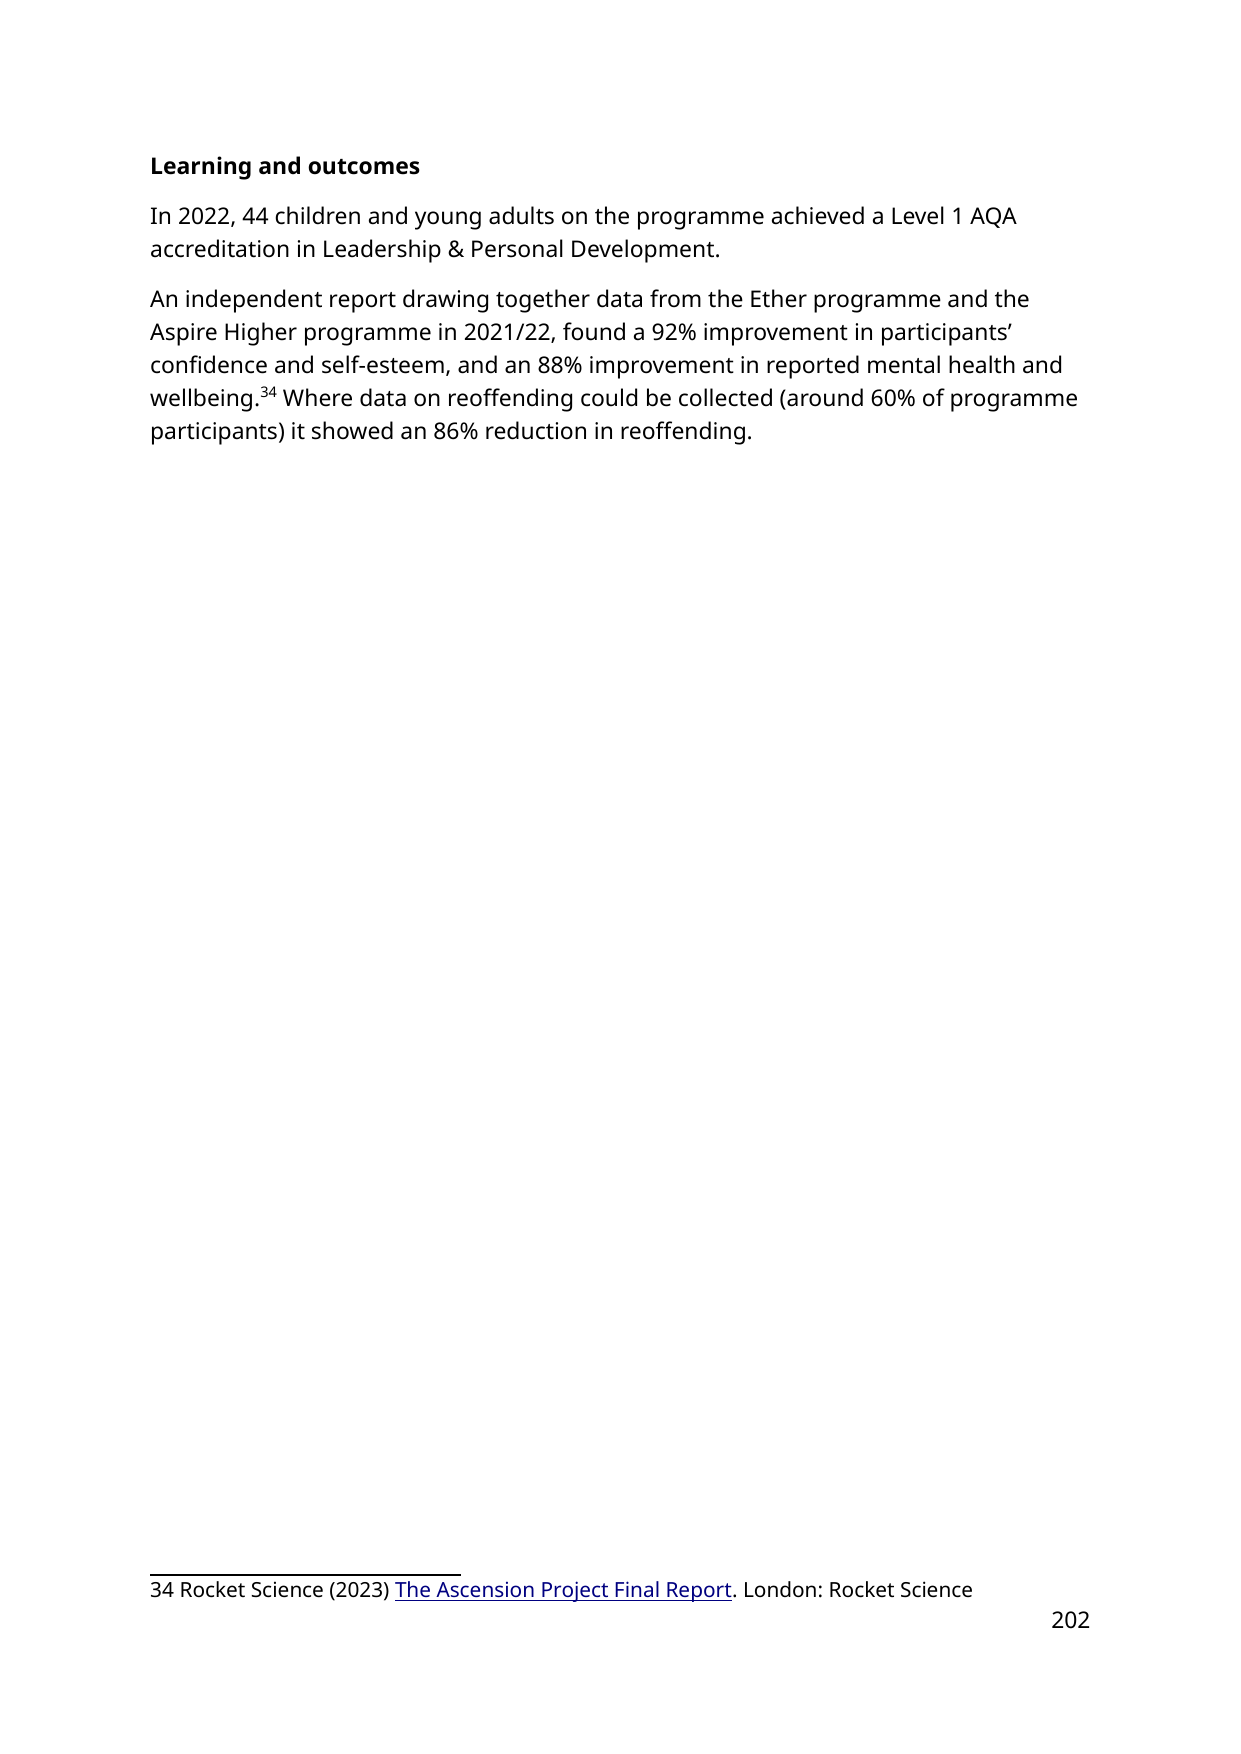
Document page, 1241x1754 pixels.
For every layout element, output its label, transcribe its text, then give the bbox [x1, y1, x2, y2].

text Rocket Science (2023) The Ascension Project Final Report. London: Rocket Science [150, 1576, 1090, 1604]
text In 2022, 44 children and young adults on the programme achieved a Level 1 AQA accreditation in Leadership & Personal Development. [150, 200, 1090, 264]
text An independent report drawing together data from the Ether programme and the Aspire Higher programme in 2021/22, found a 92% improvement in participants’ confidence and self-esteem, and an 88% improvement in reported mental health and wellbeing. Where data on reoffending could be collected (around 60% of programme participants) it showed an 86% reduction in reoffending. [150, 283, 1090, 446]
text Learning and outcomes [150, 150, 1090, 181]
